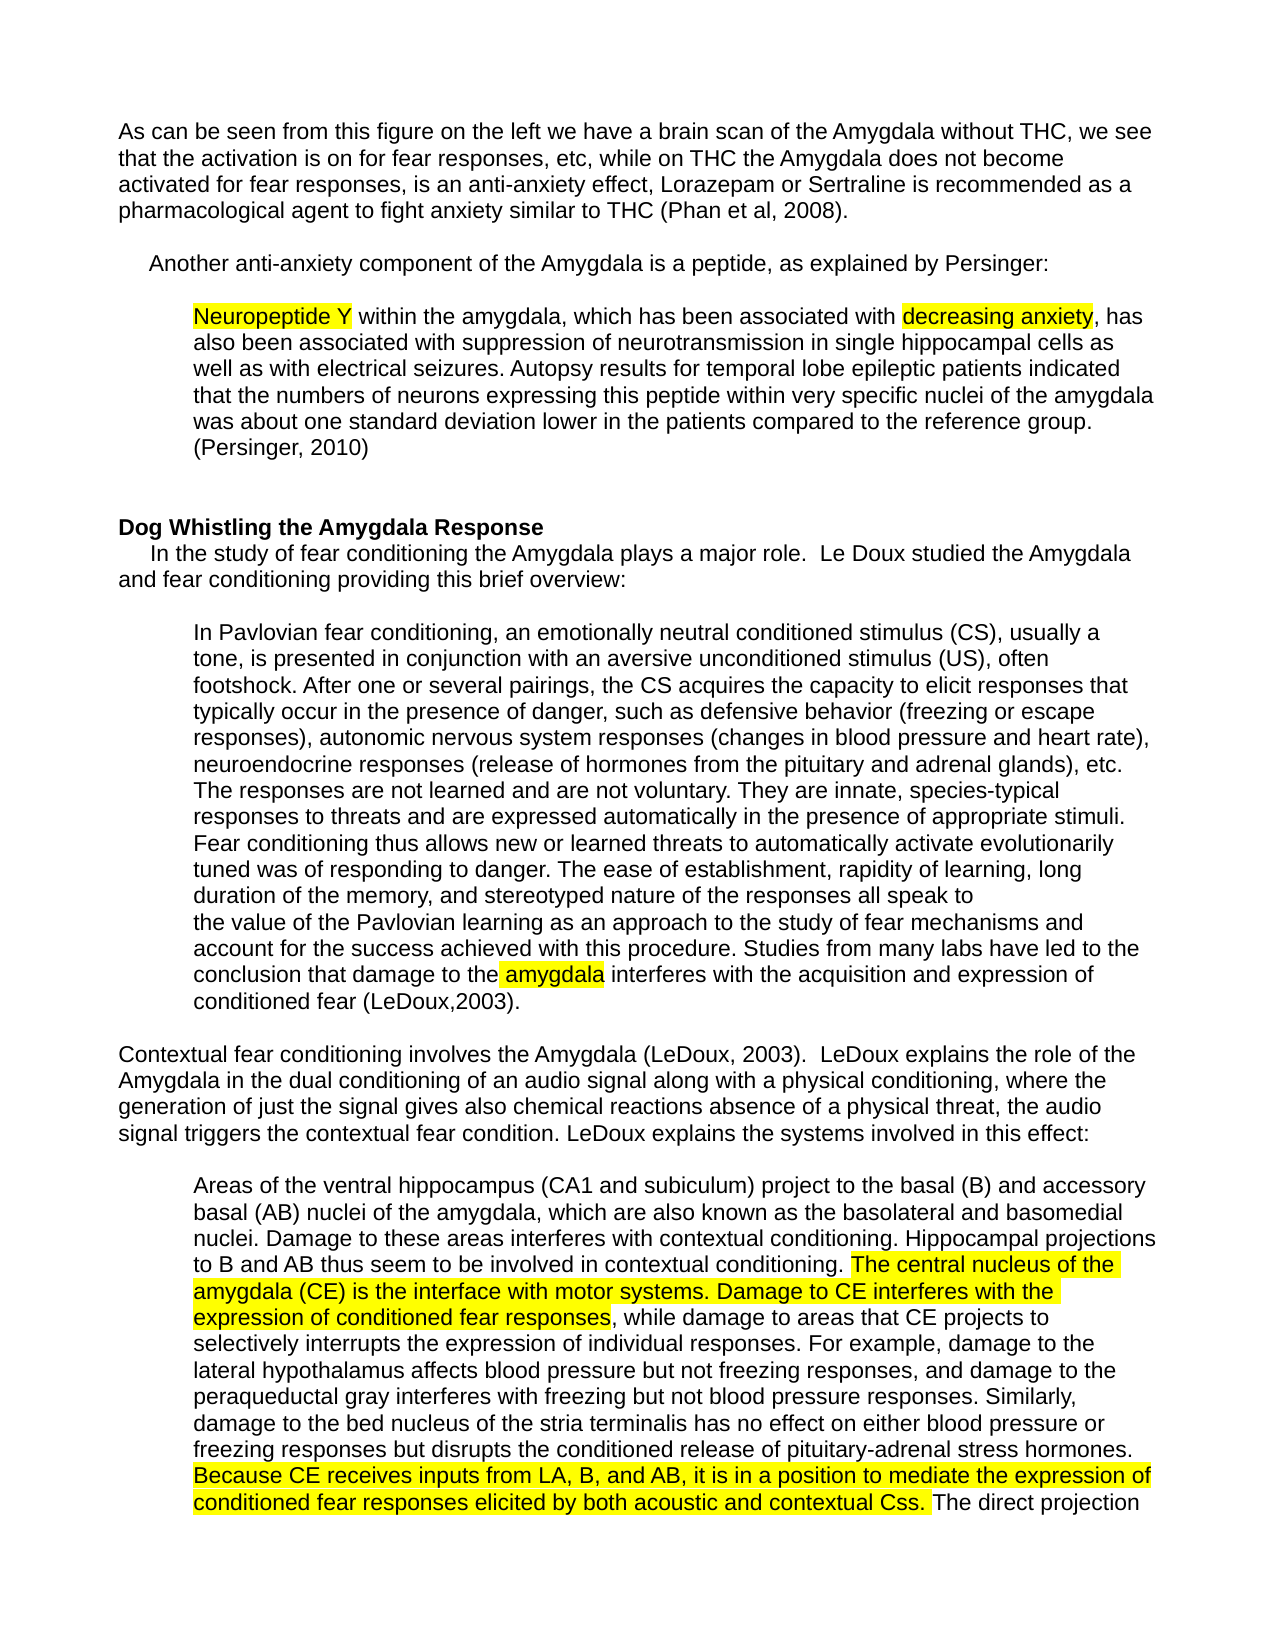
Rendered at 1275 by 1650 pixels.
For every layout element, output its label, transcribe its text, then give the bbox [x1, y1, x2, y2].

text Another anti-anxiety component of the Amygdala is a peptide, as explained by Persinger: [118, 250, 1157, 276]
text Neuropeptide Y within the amygdala, which has been associated with decreasing anxiety, has also been associated with suppression of neurotransmission in single hippocampal cells as well as with electrical seizures. Autopsy results for temporal lobe epileptic patients indicated that the numbers of neurons expressing this peptide within very specific nuclei of the amygdala was about one standard deviation lower in the patients compared to the reference group. (Persinger, 2010) [193, 303, 1157, 461]
text the value of the Pavlovian learning as an approach to the study of fear mechanisms and account for the success achieved with this procedure. Studies from many labs have led to the conclusion that damage to the amygdala interferes with the acquisition and expression of conditioned fear (LeDoux,2003). [193, 909, 1157, 1014]
text Areas of the ventral hippocampus (CA1 and subiculum) project to the basal (B) and accessory basal (AB) nuclei of the amygdala, which are also known as the basolateral and basomedial nuclei. Damage to these areas interferes with contextual conditioning. Hippocampal projections to B and AB thus seem to be involved in contextual conditioning. The central nucleus of the amygdala (CE) is the interface with motor systems. Damage to CE interferes with the expression of conditioned fear responses, while damage to areas that CE projects to selectively interrupts the expression of individual responses. For example, damage to the lateral hypothalamus affects blood pressure but not freezing responses, and damage to the peraqueductal gray interferes with freezing but not blood pressure responses. Similarly, damage to the bed nucleus of the stria terminalis has no effect on either blood pressure or freezing responses but disrupts the conditioned release of pituitary-adrenal stress hormones. Because CE receives inputs from LA, B, and AB, it is in a position to mediate the expression of conditioned fear responses elicited by both acoustic and contextual Css. The direct projection [193, 1172, 1157, 1515]
text Dog Whistling the Amygdala Response [118, 513, 1157, 540]
text In Pavlovian fear conditioning, an emotionally neutral conditioned stimulus (CS), usually a tone, is presented in conjunction with an aversive unconditioned stimulus (US), often footshock. After one or several pairings, the CS acquires the capacity to elicit responses that typically occur in the presence of danger, such as defensive behavior (freezing or escape responses), autonomic nervous system responses (changes in blood pressure and heart rate), neuroendocrine responses (release of hormones from the pituitary and adrenal glands), etc. The responses are not learned and are not voluntary. They are innate, species-typical responses to threats and are expressed automatically in the presence of appropriate stimuli. Fear conditioning thus allows new or learned threats to automatically activate evolutionarily tuned was of responding to danger. The ease of establishment, rapidity of learning, long duration of the memory, and stereotyped nature of the responses all speak to [193, 619, 1157, 909]
text As can be seen from this figure on the left we have a brain scan of the Amygdala without THC, we see that the activation is on for fear responses, etc, while on THC the Amygdala does not become activated for fear responses, is an anti-anxiety effect, Lorazepam or Sertraline is recommended as a pharmacological agent to fight anxiety similar to THC (Phan et al, 2008). [118, 118, 1157, 223]
text Contextual fear conditioning involves the Amygdala (LeDoux, 2003). LeDoux explains the role of the Amygdala in the dual conditioning of an audio signal along with a physical conditioning, where the generation of just the signal gives also chemical reactions absence of a physical threat, the audio signal triggers the contextual fear condition. LeDoux explains the systems involved in this effect: [118, 1041, 1157, 1146]
text In the study of fear conditioning the Amygdala plays a major role. Le Doux studied the Amygdala and fear conditioning providing this brief overview: [118, 540, 1157, 592]
